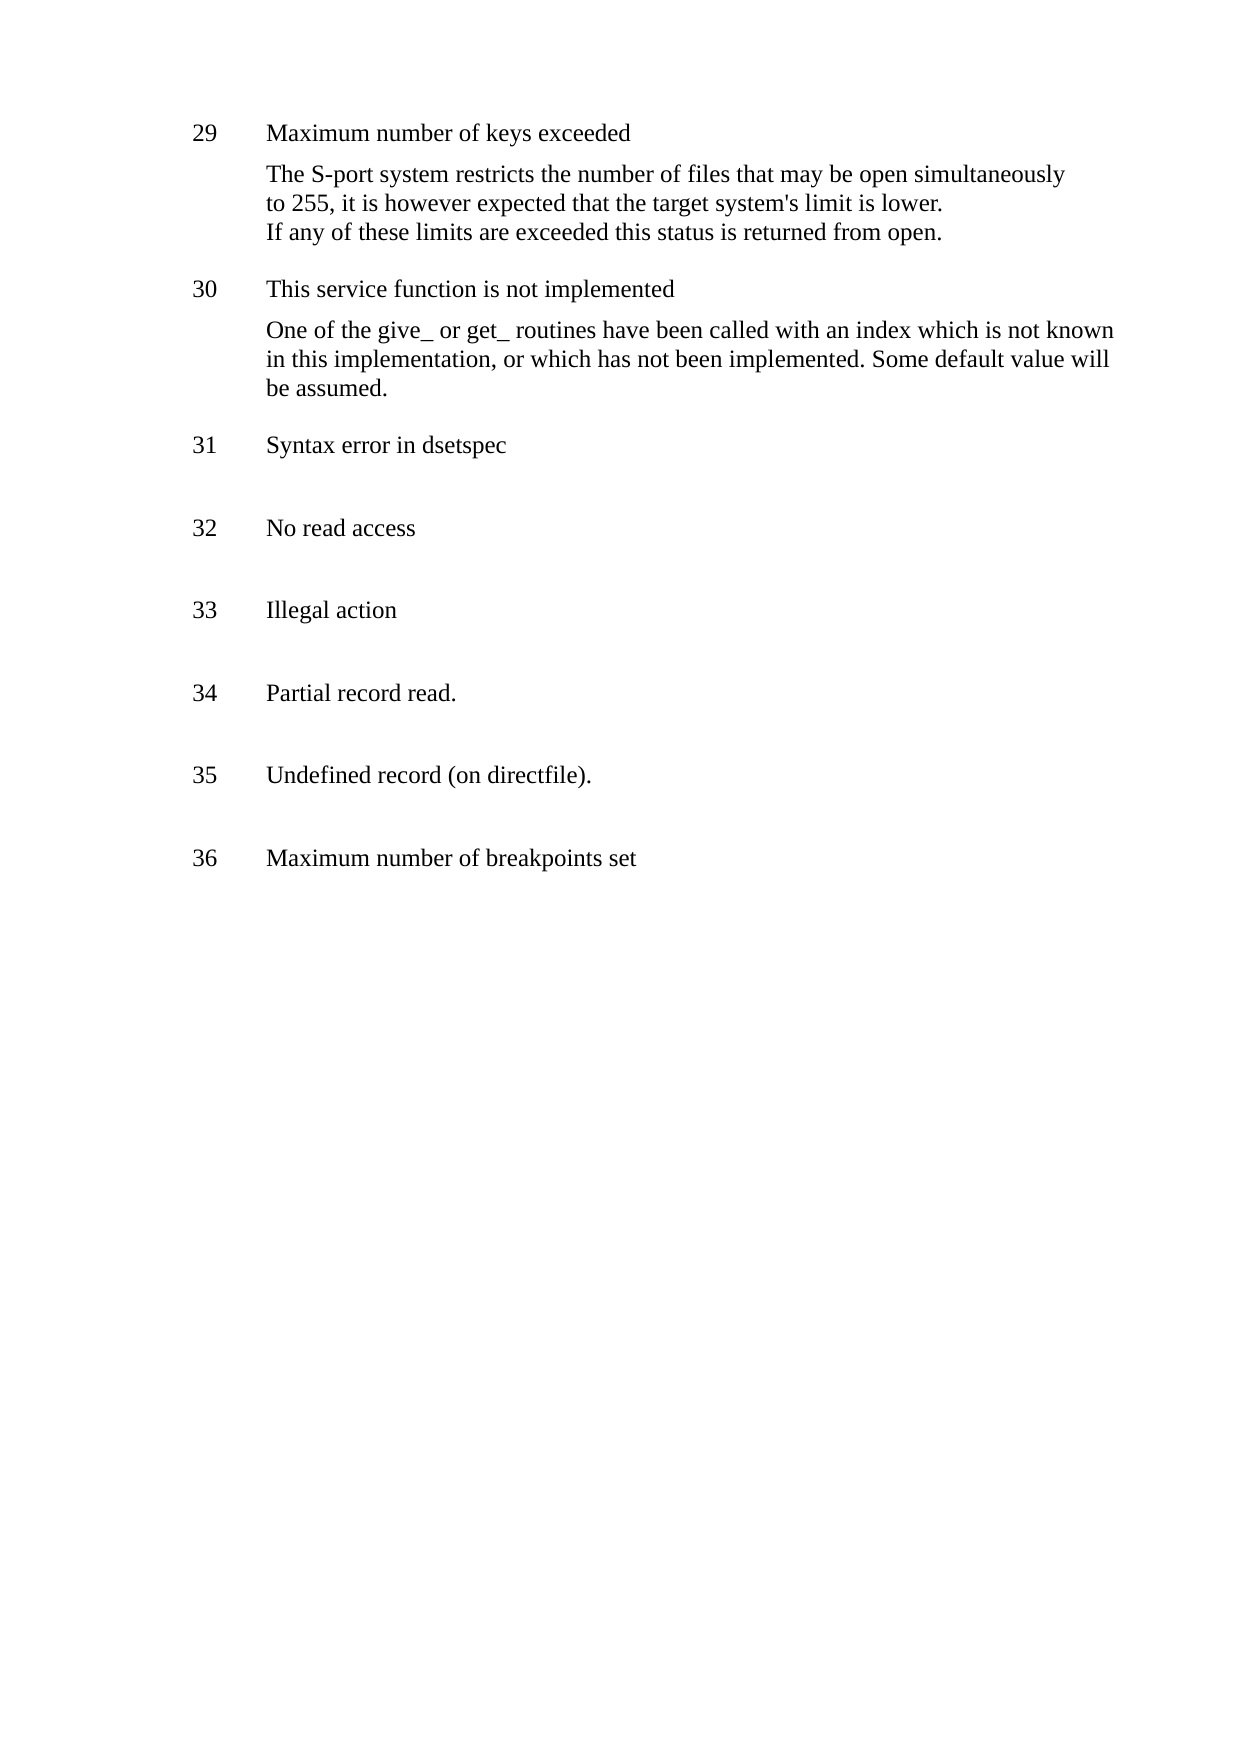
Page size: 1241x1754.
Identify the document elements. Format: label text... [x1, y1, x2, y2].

text 34 Partial record read. [118, 678, 1122, 707]
text 29 Maximum number of keys exceeded [118, 118, 1122, 147]
text in this implementation, or which has not been implemented. Some default value will [118, 344, 1122, 373]
text If any of these limits are exceeded this status is returned from open. [118, 217, 1122, 246]
text to 255, it is however expected that the target system's limit is lower. [118, 188, 1122, 217]
text The S-port system restricts the number of files that may be open simultaneously [118, 159, 1122, 188]
text 32 No read access [118, 513, 1122, 542]
text 33 Illegal action [118, 596, 1122, 624]
text 35 Undefined record (on directfile). [118, 761, 1122, 789]
text 36 Maximum number of breakpoints set [118, 843, 1122, 872]
text be assumed. [118, 373, 1122, 402]
text One of the give_ or get_ routines have been called with an index which is not known [118, 316, 1122, 344]
text 30 This service function is not implemented [118, 274, 1122, 303]
text 31 Syntax error in dsetspec [118, 431, 1122, 459]
